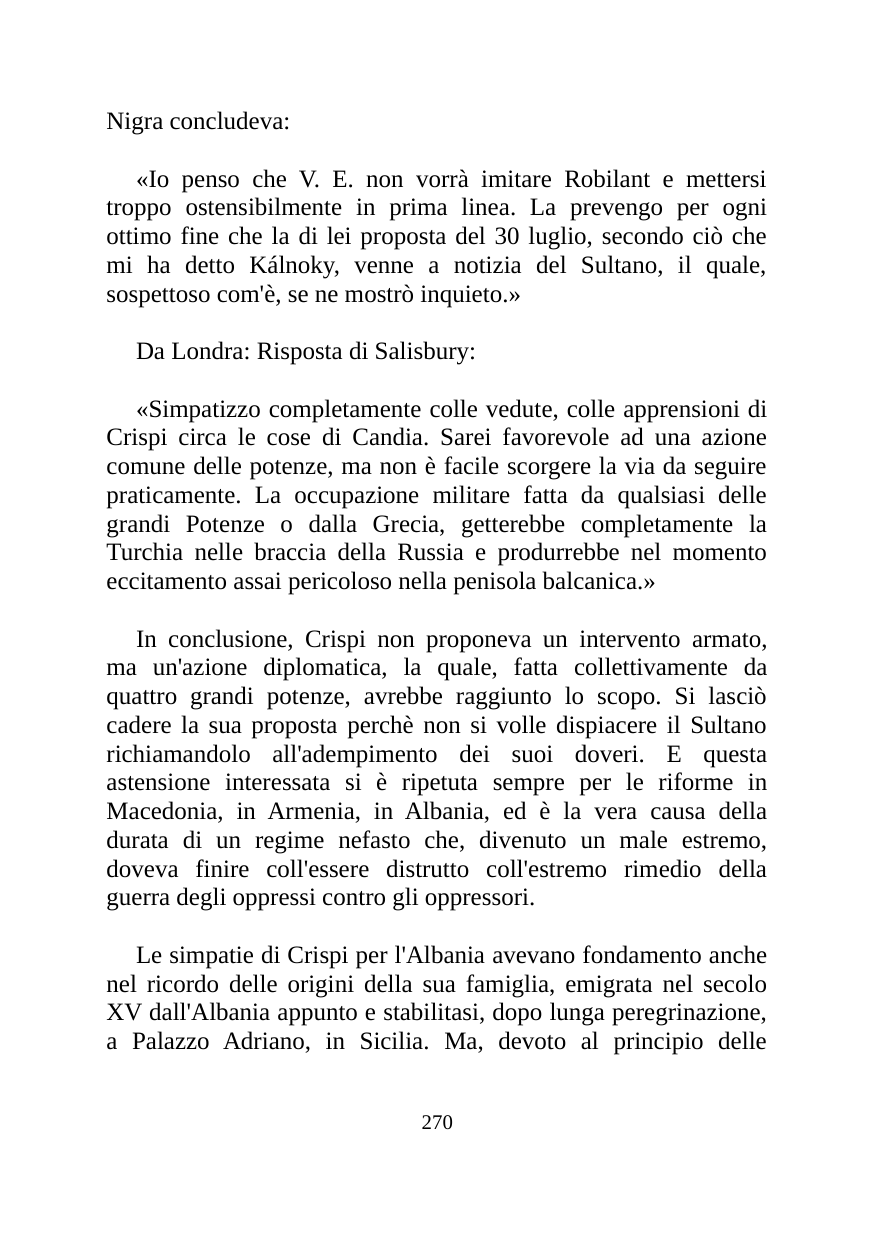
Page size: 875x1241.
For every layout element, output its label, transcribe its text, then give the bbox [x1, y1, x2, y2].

text Le simpatie di Crispi per l'Albania avevano fondamento anche nel ricordo delle origini della sua famiglia, emigrata nel secolo XV dall'Albania appunto e stabilitasi, dopo lunga peregrinazione, a Palazzo Adriano, in Sicilia. Ma, devoto al principio delle [106, 940, 768, 1055]
text Nigra concludeva: [106, 106, 768, 135]
text «Io penso che V. E. non vorrà imitare Robilant e mettersi troppo ostensibilmente in prima linea. La prevengo per ogni ottimo fine che la di lei proposta del 30 luglio, secondo ciò che mi ha detto Kálnoky, venne a notizia del Sultano, il quale, sospettoso com'è, se ne mostrò inquieto.» [106, 164, 768, 307]
text «Simpatizzo completamente colle vedute, colle apprensioni di Crispi circa le cose di Candia. Sarei favorevole ad una azione comune delle potenze, ma non è facile scorgere la via da seguire praticamente. La occupazione militare fatta da qualsiasi delle grandi Potenze o dalla Grecia, getterebbe completamente la Turchia nelle braccia della Russia e produrrebbe nel momento eccitamento assai pericoloso nella penisola balcanica.» [106, 394, 768, 595]
text Da Londra: Risposta di Salisbury: [106, 336, 768, 365]
text In conclusione, Crispi non proponeva un intervento armato, ma un'azione diplomatica, la quale, fatta collettivamente da quattro grandi potenze, avrebbe raggiunto lo scopo. Si lasciò cadere la sua proposta perchè non si volle dispiacere il Sultano richiamandolo all'adempimento dei suoi doveri. E questa astensione interessata si è ripetuta sempre per le riforme in Macedonia, in Armenia, in Albania, ed è la vera causa della durata di un regime nefasto che, divenuto un male estremo, doveva finire coll'essere distrutto coll'estremo rimedio della guerra degli oppressi contro gli oppressori. [106, 624, 768, 911]
